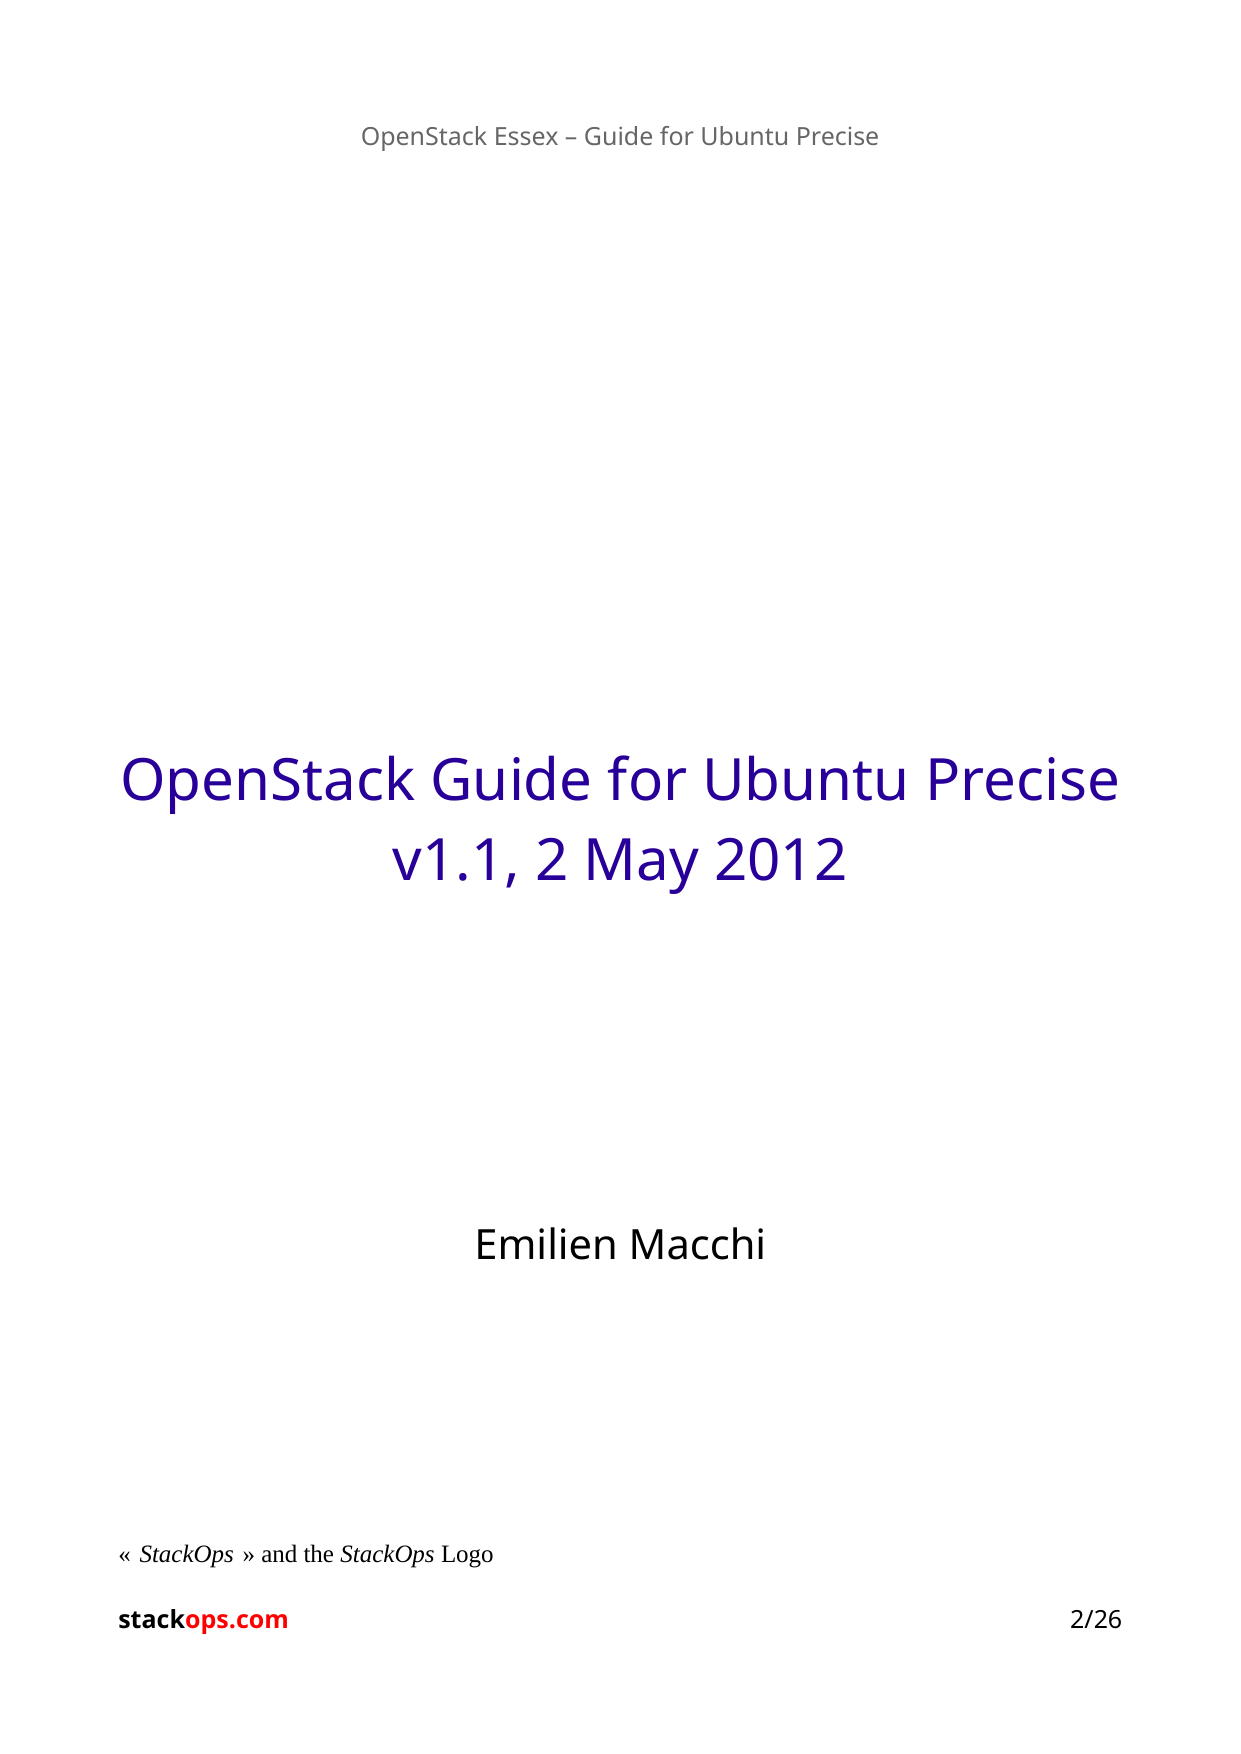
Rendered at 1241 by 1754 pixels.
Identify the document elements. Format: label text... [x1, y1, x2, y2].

text « StackOps » and the StackOps Logo [118, 1539, 1122, 1568]
text OpenStack Guide for Ubuntu Precise [118, 738, 1122, 817]
text Emilien Macchi [118, 1215, 1122, 1272]
text v1.1, 2 May 2012 [118, 817, 1122, 897]
